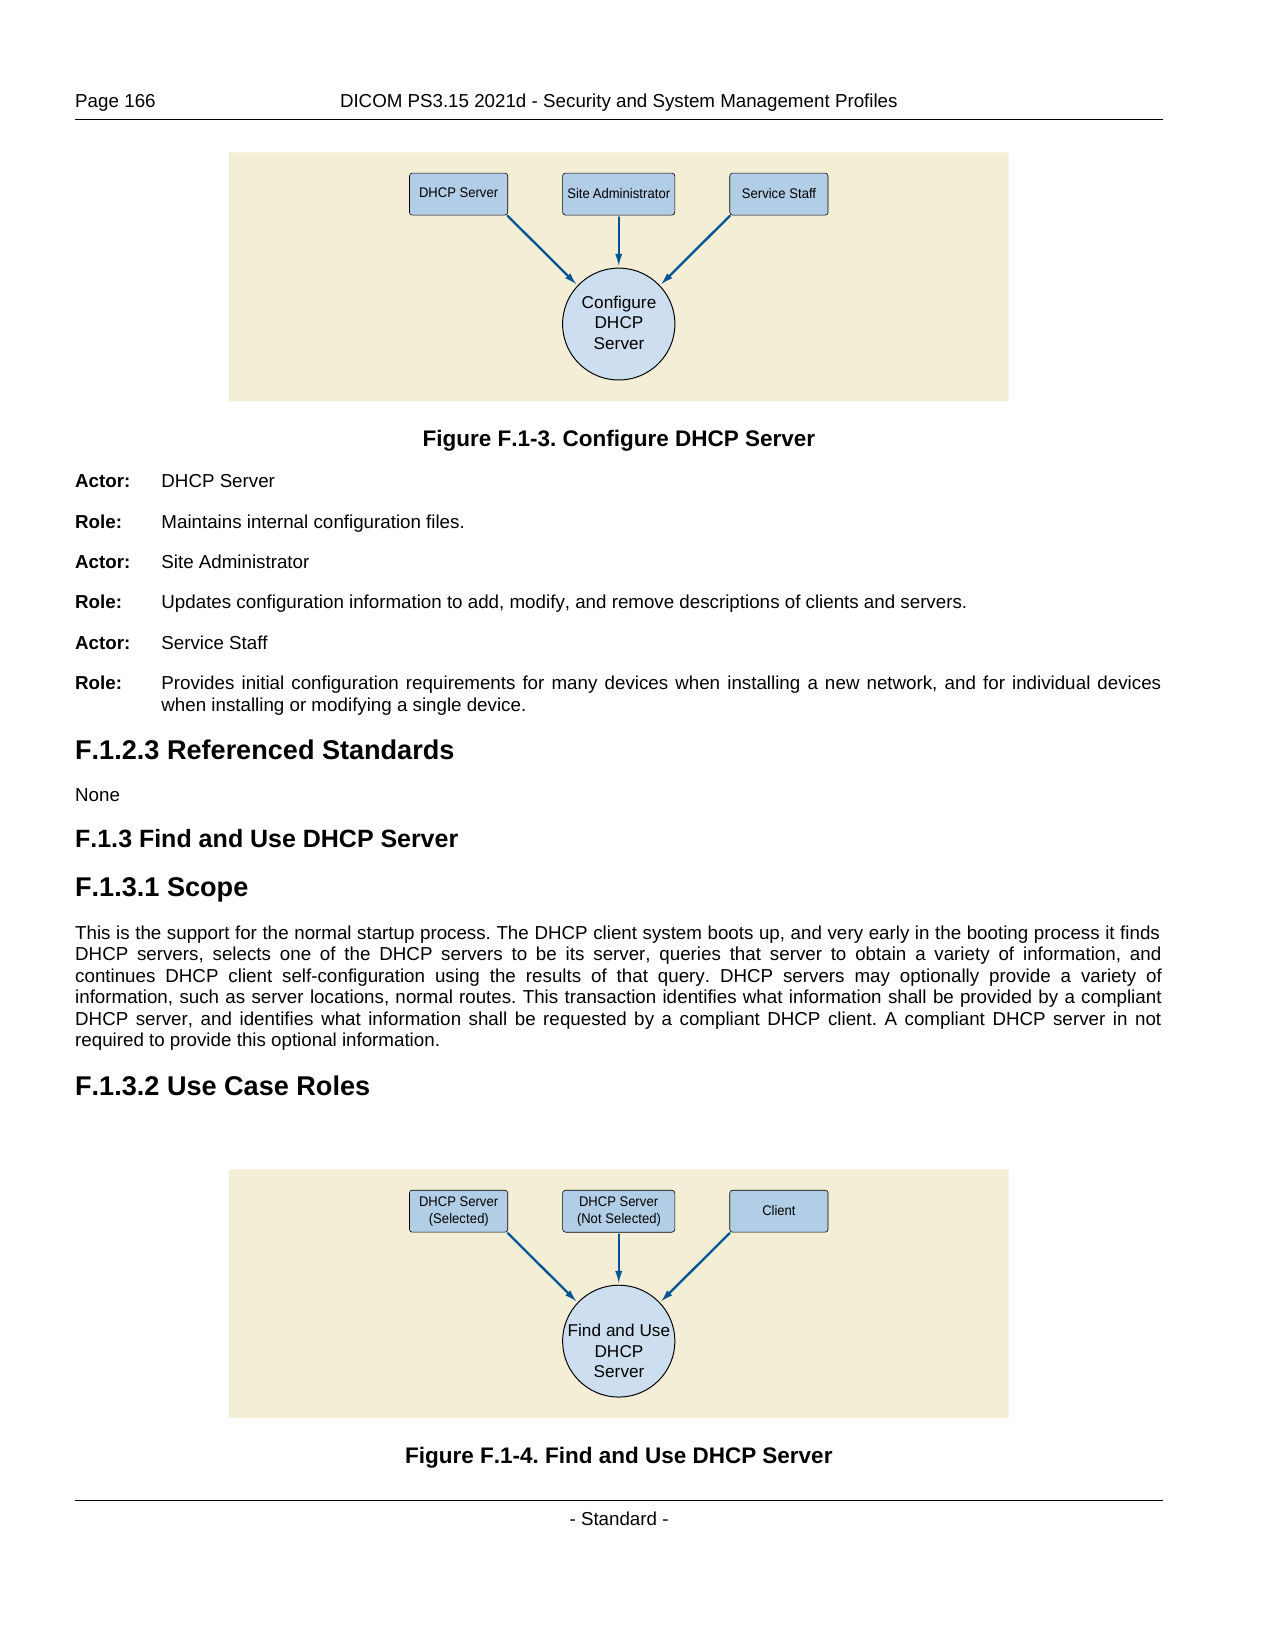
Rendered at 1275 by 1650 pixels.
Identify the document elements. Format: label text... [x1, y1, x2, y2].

text Role: Maintains internal configuration files. [75, 511, 1162, 532]
text Actor: Service Staff [75, 631, 1162, 653]
text Role: Provides initial configuration requirements for many devices when installing a new network, and for individual devices when installing or modifying a single device. [75, 672, 1162, 715]
text F.1.3.2 Use Case Roles [75, 1069, 1162, 1101]
text Actor: DHCP Server [75, 470, 1162, 492]
text F.1.3.1 Scope [75, 871, 1162, 903]
text F.1.2.3 Referenced Standards [75, 734, 1162, 765]
text Figure F.1-3. Configure DHCP Server [75, 426, 1162, 451]
text F.1.3 Find and Use DHCP Server [75, 824, 1162, 853]
text Role: Updates configuration information to add, modify, and remove descriptions of clients and servers. [75, 591, 1162, 613]
text Figure F.1-4. Find and Use DHCP Server [75, 1443, 1162, 1468]
text None [75, 784, 1162, 805]
text This is the support for the normal startup process. The DHCP client system boots up, and very early in the booting process it finds DHCP servers, selects one of the DHCP servers to be its server, queries that server to obtain a variety of information, and continues DHCP client self-configuration using the results of that query. DHCP servers may optionally provide a variety of information, such as server locations, normal routes. This transaction identifies what information shall be provided by a compliant DHCP server, and identifies what information shall be requested by a compliant DHCP client. A compliant DHCP server in not required to provide this optional information. [75, 921, 1162, 1051]
text Actor: Site Administrator [75, 551, 1162, 572]
